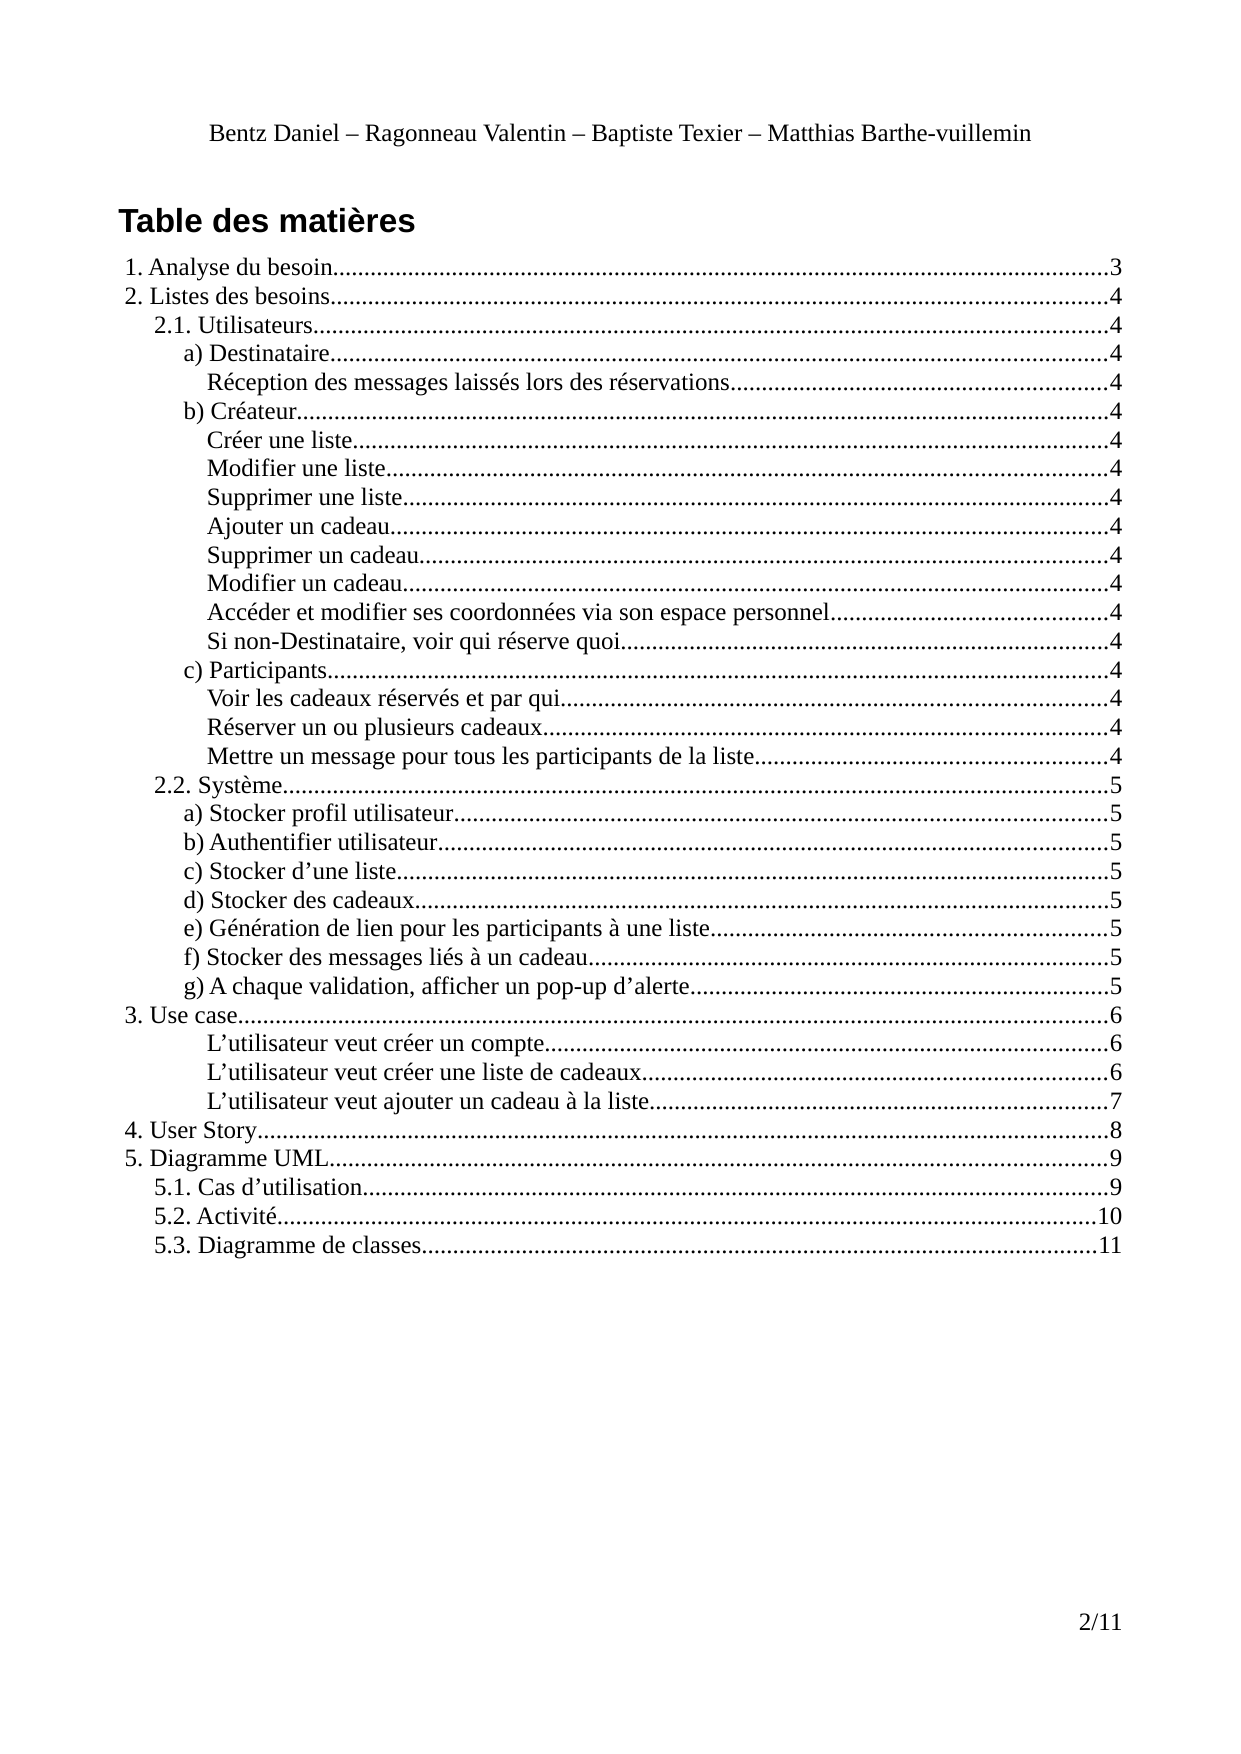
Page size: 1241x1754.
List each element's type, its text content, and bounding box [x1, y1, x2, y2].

text Réserver un ou plusieurs cadeaux 4 [207, 712, 1122, 741]
text b) Créateur 4 [177, 396, 1122, 425]
text 1. Analyse du besoin 3 [118, 252, 1122, 281]
text L’utilisateur veut créer un compte 6 [207, 1028, 1122, 1057]
text L’utilisateur veut créer une liste de cadeaux 6 [207, 1057, 1122, 1086]
text Si non-Destinataire, voir qui réserve quoi 4 [207, 626, 1122, 655]
text f) Stocker des messages liés à un cadeau 5 [177, 942, 1122, 971]
text Accéder et modifier ses coordonnées via son espace personnel 4 [207, 597, 1122, 626]
text 5. Diagramme UML 9 [118, 1143, 1122, 1172]
text Ajouter un cadeau 4 [207, 511, 1122, 540]
text c) Participants 4 [177, 655, 1122, 683]
text Réception des messages laissés lors des réservations 4 [207, 367, 1122, 396]
text 2.2. Système 5 [148, 770, 1122, 798]
text 5.2. Activité 10 [148, 1201, 1122, 1230]
text 5.3. Diagramme de classes 11 [148, 1230, 1122, 1258]
text g) A chaque validation, afficher un pop-up d’alerte 5 [177, 971, 1122, 1000]
text Supprimer un cadeau 4 [207, 540, 1122, 568]
text b) Authentifier utilisateur 5 [177, 827, 1122, 856]
text 2. Listes des besoins 4 [118, 281, 1122, 310]
text Supprimer une liste 4 [207, 482, 1122, 511]
text 4. User Story 8 [118, 1115, 1122, 1143]
text Mettre un message pour tous les participants de la liste 4 [207, 741, 1122, 770]
text Modifier un cadeau 4 [207, 568, 1122, 597]
text Modifier une liste 4 [207, 453, 1122, 482]
text Voir les cadeaux réservés et par qui 4 [207, 683, 1122, 712]
text a) Destinataire 4 [177, 338, 1122, 367]
text 2.1. Utilisateurs 4 [148, 310, 1122, 338]
text Créer une liste 4 [207, 425, 1122, 453]
text 5.1. Cas d’utilisation 9 [148, 1172, 1122, 1201]
text d) Stocker des cadeaux 5 [177, 885, 1122, 913]
text c) Stocker d’une liste 5 [177, 856, 1122, 885]
subtitle Table des matières [118, 201, 1122, 240]
text L’utilisateur veut ajouter un cadeau à la liste 7 [207, 1086, 1122, 1115]
text e) Génération de lien pour les participants à une liste 5 [177, 913, 1122, 942]
text 3. Use case 6 [118, 1000, 1122, 1028]
text a) Stocker profil utilisateur 5 [177, 798, 1122, 827]
